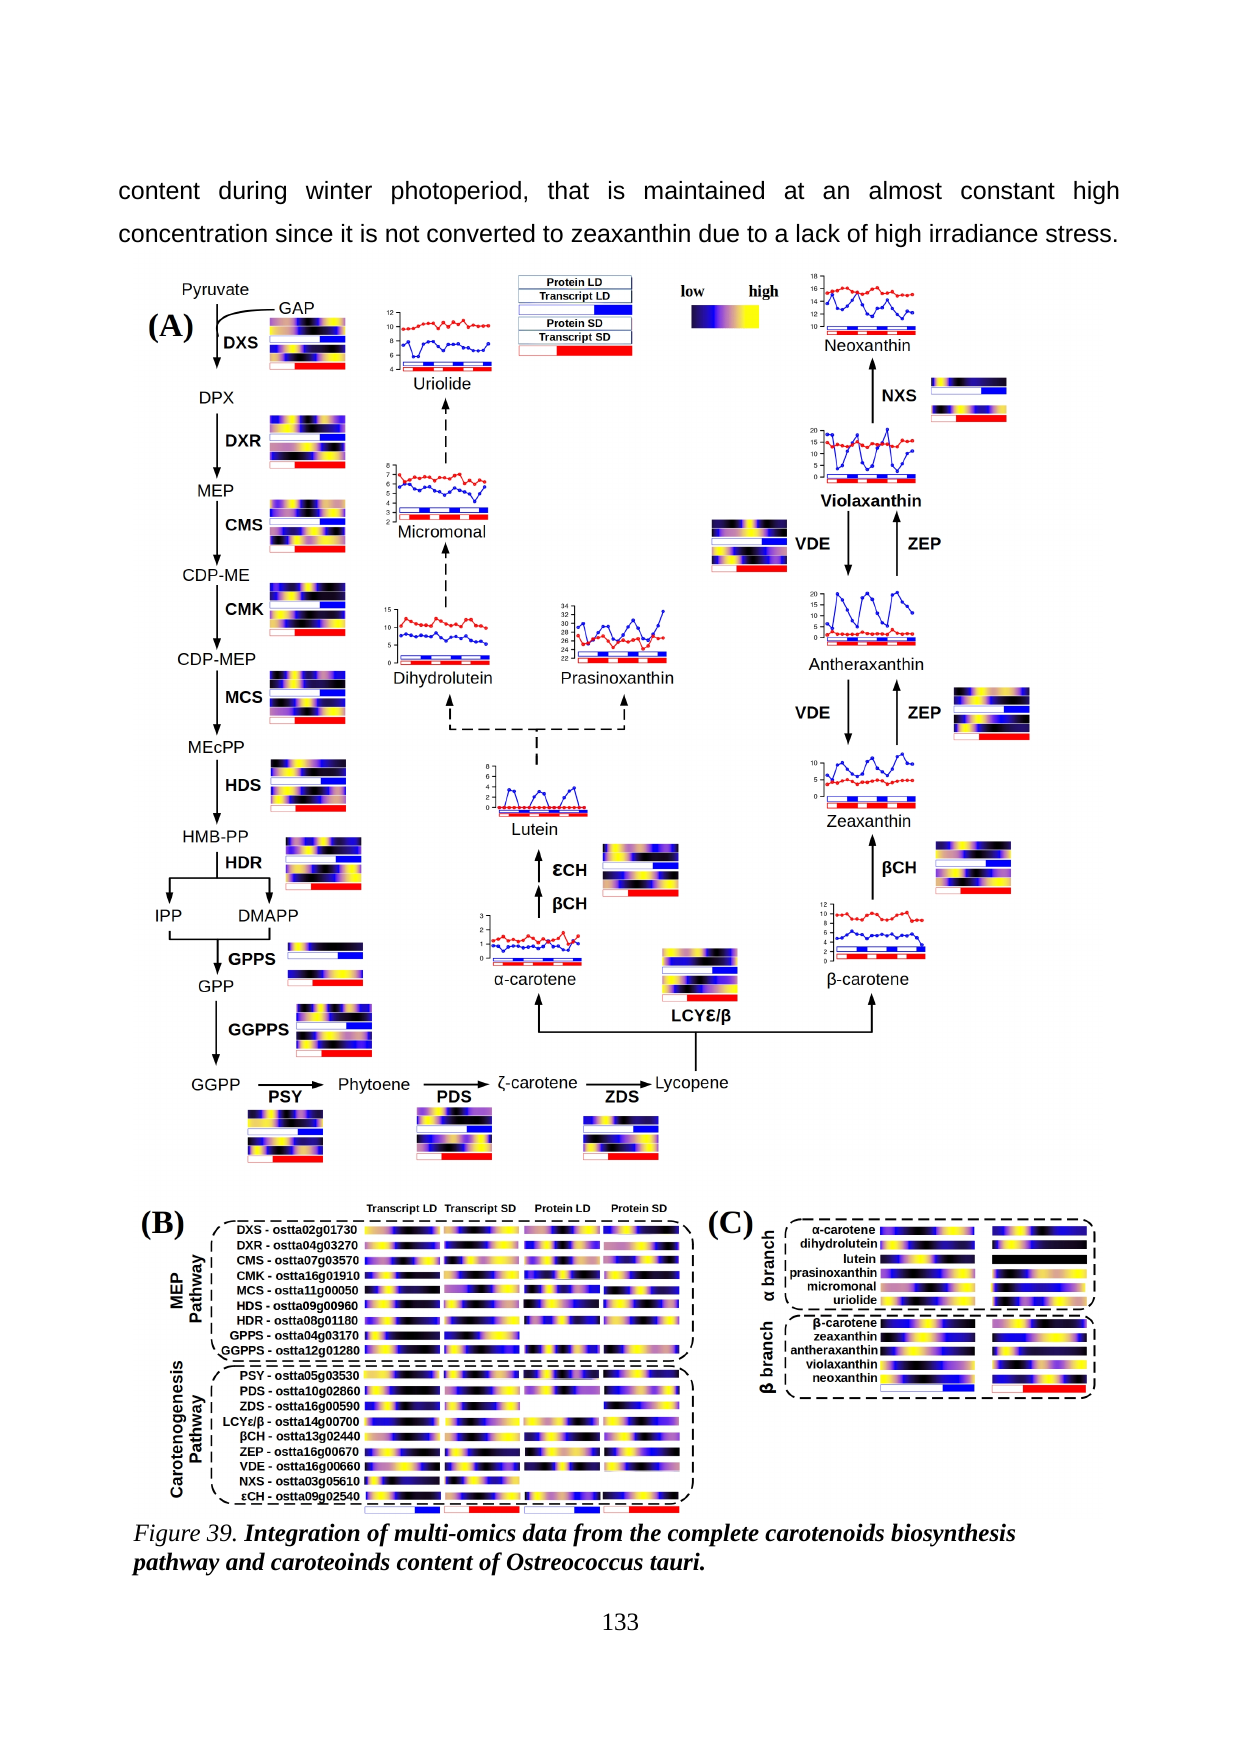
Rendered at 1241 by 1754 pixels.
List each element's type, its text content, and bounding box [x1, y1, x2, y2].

text Figure 39. Integration of multi-omics data from the complete carotenoids biosynthesis pathway and caroteoinds content of Ostreococcus tauri. [133, 1519, 1103, 1576]
picture [133, 248, 1104, 1519]
text content during winter photoperiod, that is maintained at an almost constant high concentration since it is not converted to zeaxanthin due to a lack of high irradiance stress. [118, 176, 1122, 248]
